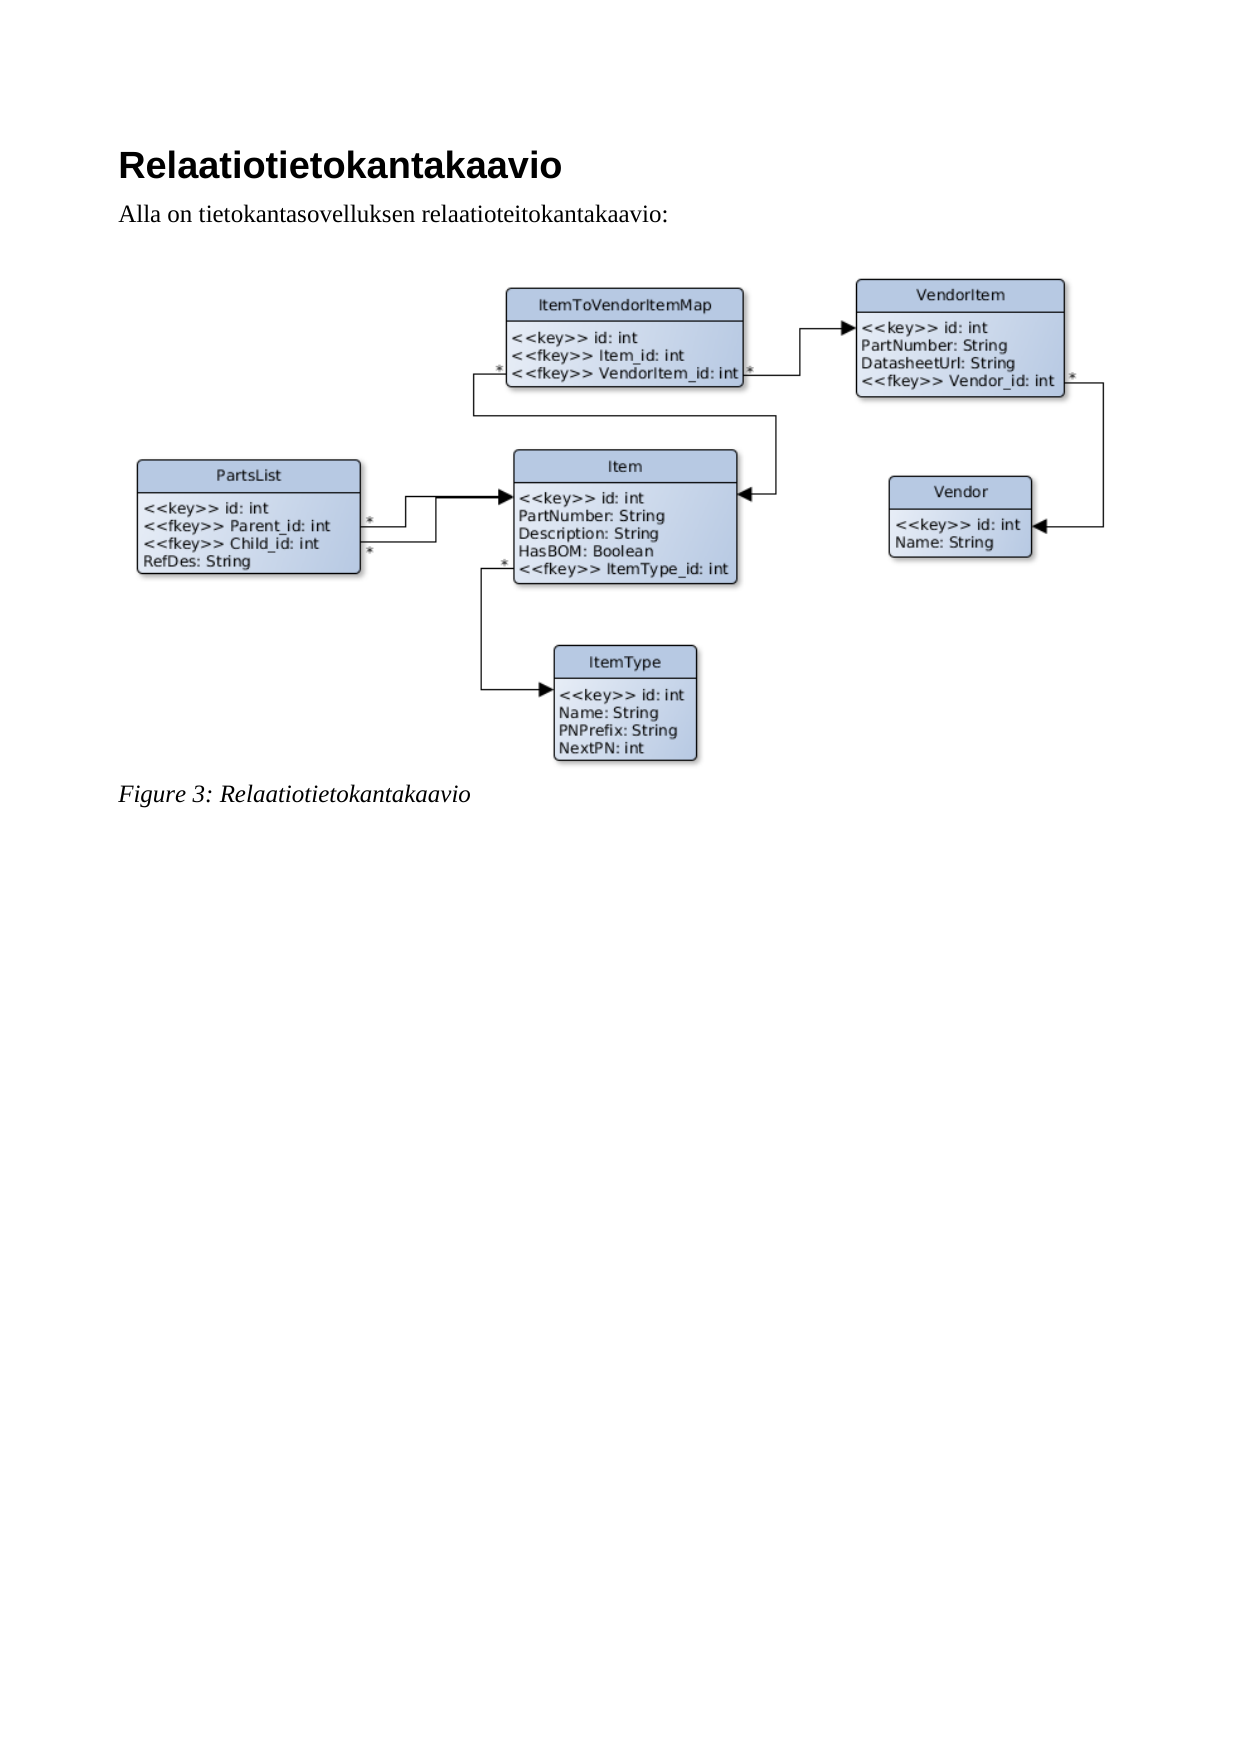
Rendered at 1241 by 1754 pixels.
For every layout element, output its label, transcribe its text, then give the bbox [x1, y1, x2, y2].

picture [118, 260, 1123, 780]
text Figure 3: Relaatiotietokantakaavio [118, 780, 1122, 808]
text Alla on tietokantasovelluksen relaatioteitokantakaavio: [118, 199, 1122, 228]
subtitle Relaatiotietokantakaavio [118, 143, 1122, 187]
